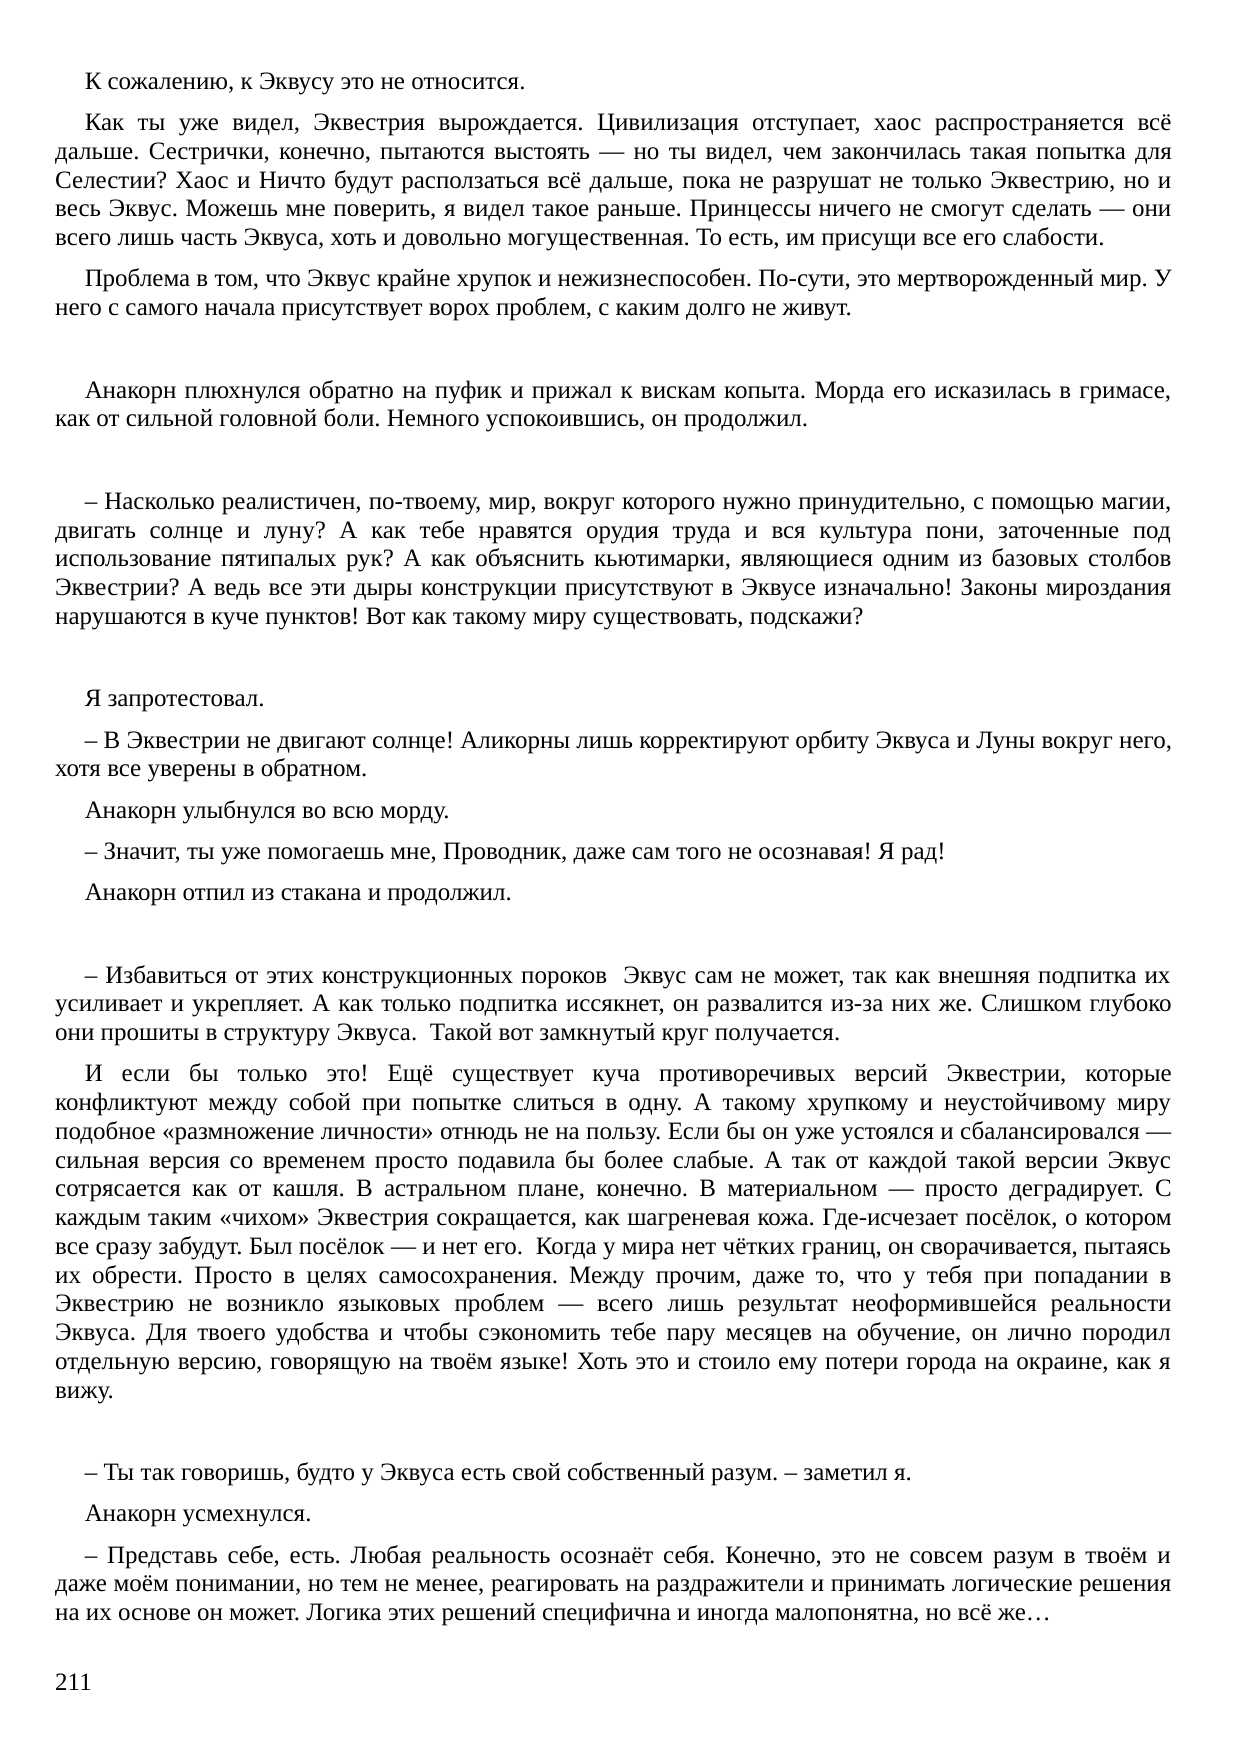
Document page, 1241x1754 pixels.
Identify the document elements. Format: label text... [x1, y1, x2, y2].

text – В Эквестрии не двигают солнце! Аликорны лишь корректируют орбиту Эквуса и Луны вокруг него, хотя все уверены в обратном. [55, 725, 1173, 782]
text Анакорн отпил из стакана и продолжил. [55, 877, 1173, 906]
text – Ты так говоришь, будто у Эквуса есть свой собственный разум. – заметил я. [55, 1457, 1173, 1486]
text Анакорн улыбнулся во всю морду. [55, 795, 1173, 823]
text – Насколько реалистичен, по-твоему, мир, вокруг которого нужно принудительно, с помощью магии, двигать солнце и луну? А как тебе нравятся орудия труда и вся культура пони, заточенные под использование пятипалых рук? А как объяснить кьютимарки, являющиеся одним из базовых столбов Эквестрии? А ведь все эти дыры конструкции присутствуют в Эквусе изначально! Законы мироздания нарушаются в куче пунктов! Вот как такому миру существовать, подскажи? [55, 486, 1173, 630]
text – Представь себе, есть. Любая реальность осознаёт себя. Конечно, это не совсем разум в твоём и даже моём понимании, но тем не менее, реагировать на раздражители и принимать логические решения на их основе он может. Логика этих решений специфична и иногда малопонятна, но всё же… [55, 1540, 1173, 1626]
text Анакорн плюхнулся обратно на пуфик и прижал к вискам копыта. Морда его исказилась в гримасе, как от сильной головной боли. Немного успокоившись, он продолжил. [55, 375, 1173, 432]
text К сожалению, к Эквусу это не относится. [55, 66, 1173, 95]
text И если бы только это! Ещё существует куча противоречивых версий Эквестрии, которые конфликтуют между собой при попытке слиться в одну. А такому хрупкому и неустойчивому миру подобное «размножение личности» отнюдь не на пользу. Если бы он уже устоялся и сбалансировался — сильная версия со временем просто подавила бы более слабые. А так от каждой такой версии Эквус сотрясается как от кашля. В астральном плане, конечно. В материальном — просто деградирует. С каждым таким «чихом» Эквестрия сокращается, как шагреневая кожа. Где-исчезает посёлок, о котором все сразу забудут. Был посёлок — и нет его. Когда у мира нет чётких границ, он сворачивается, пытаясь их обрести. Просто в целях самосохранения. Между прочим, даже то, что у тебя при попадании в Эквестрию не возникло языковых проблем — всего лишь результат неоформившейся реальности Эквуса. Для твоего удобства и чтобы сэкономить тебе пару месяцев на обучение, он лично породил отдельную версию, говорящую на твоём языке! Хоть это и стоило ему потери города на окраине, как я вижу. [55, 1058, 1173, 1403]
text – Значит, ты уже помогаешь мне, Проводник, даже сам того не осознавая! Я рад! [55, 836, 1173, 865]
text Анакорн усмехнулся. [55, 1498, 1173, 1527]
text Как ты уже видел, Эквестрия вырождается. Цивилизация отступает, хаос распространяется всё дальше. Сестрички, конечно, пытаются выстоять — но ты видел, чем закончилась такая попытка для Селестии? Хаос и Ничто будут расползаться всё дальше, пока не разрушат не только Эквестрию, но и весь Эквус. Можешь мне поверить, я видел такое раньше. Принцессы ничего не смогут сделать — они всего лишь часть Эквуса, хоть и довольно могущественная. То есть, им присущи все его слабости. [55, 107, 1173, 251]
text – Избавиться от этих конструкционных пороков Эквус сам не может, так как внешняя подпитка их усиливает и укрепляет. А как только подпитка иссякнет, он развалится из-за них же. Слишком глубоко они прошиты в структуру Эквуса. Такой вот замкнутый круг получается. [55, 960, 1173, 1046]
text Я запротестовал. [55, 683, 1173, 712]
text Проблема в том, что Эквус крайне хрупок и нежизнеспособен. По-сути, это мертворожденный мир. У него с самого начала присутствует ворох проблем, с каким долго не живут. [55, 263, 1173, 321]
